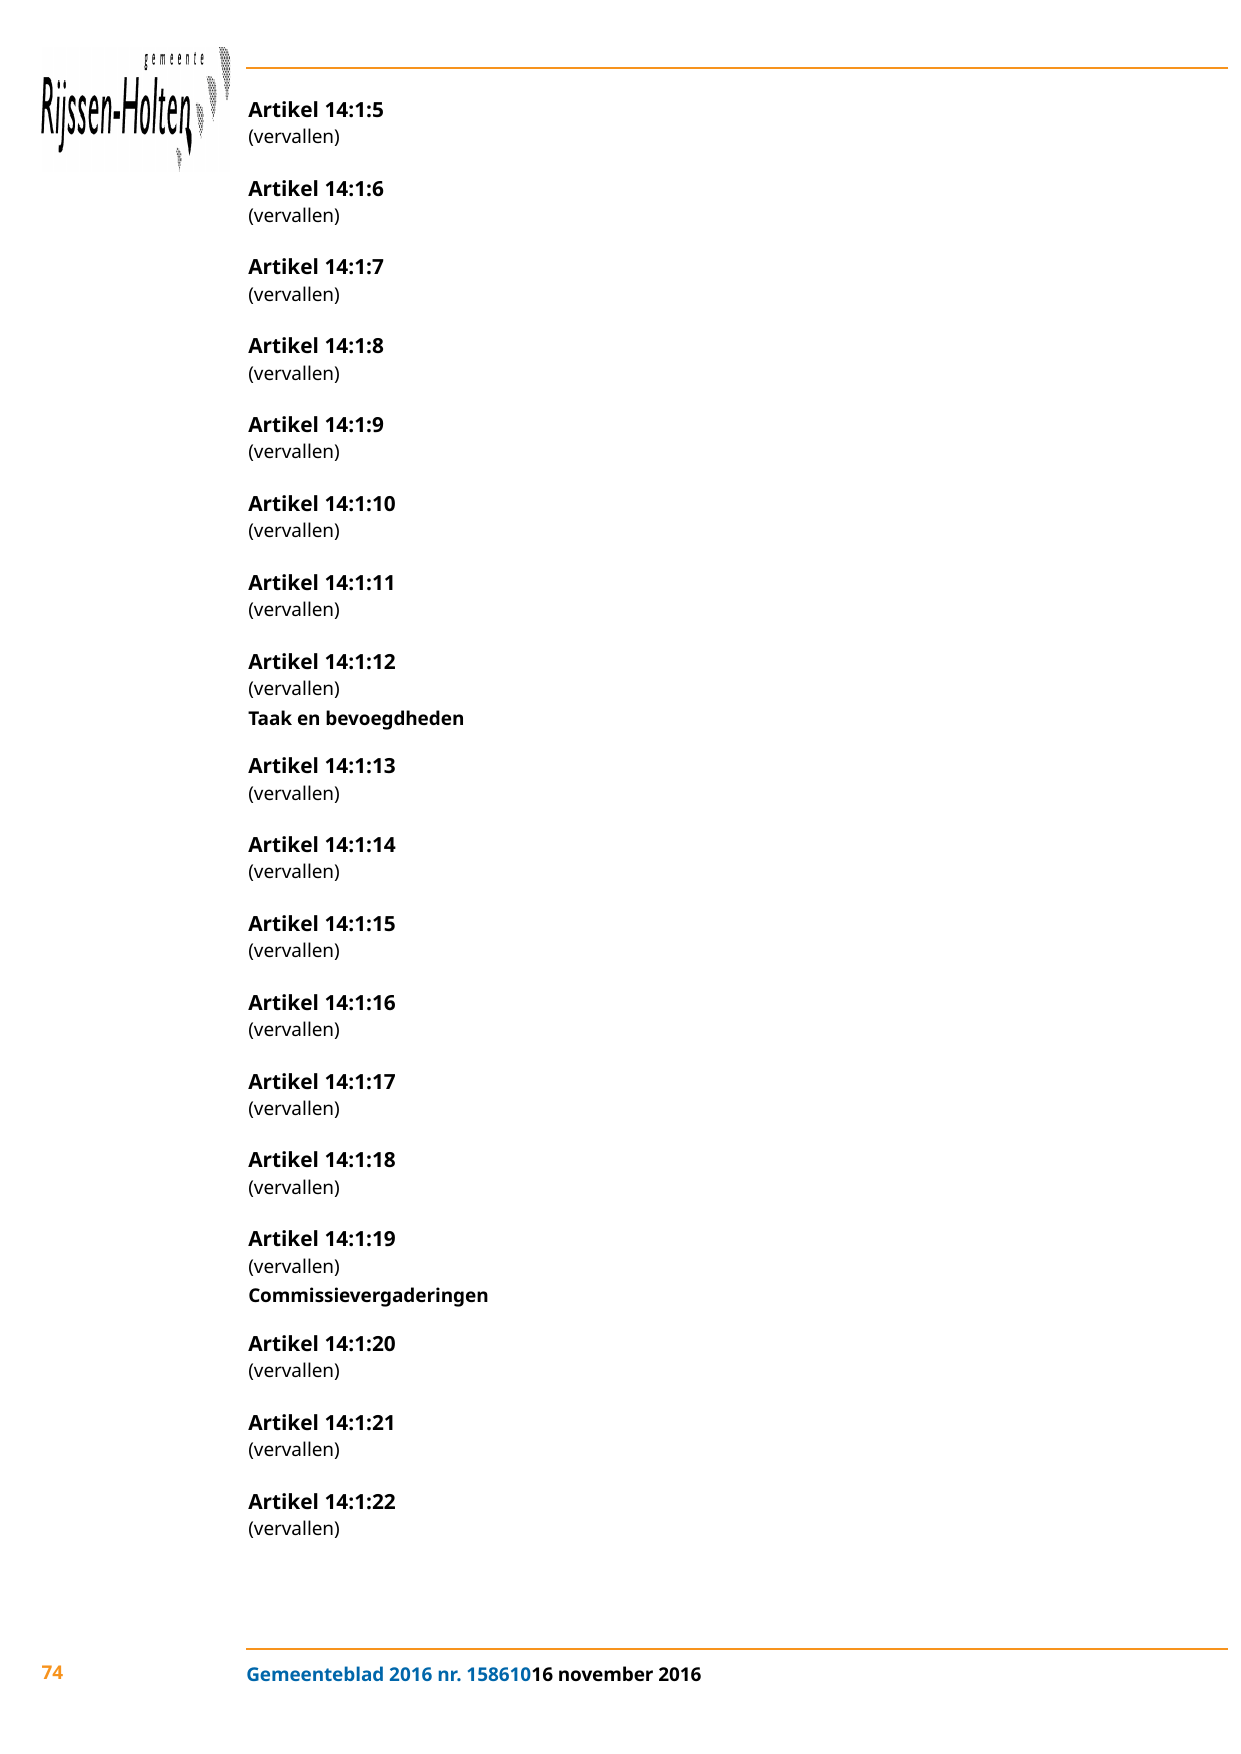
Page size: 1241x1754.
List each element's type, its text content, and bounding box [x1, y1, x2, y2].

text (vervallen) [248, 1095, 1152, 1121]
text (vervallen) [248, 281, 1152, 307]
text (vervallen) [248, 1515, 1152, 1541]
text Artikel 14:1:9 [248, 410, 1152, 439]
text Artikel 14:1:6 [248, 174, 1152, 202]
text (vervallen) [248, 1436, 1152, 1462]
text Artikel 14:1:5 [248, 95, 1152, 123]
text Commissievergaderingen [248, 1282, 1152, 1308]
text (vervallen) [248, 1016, 1152, 1042]
text (vervallen) [248, 439, 1152, 464]
text (vervallen) [248, 360, 1152, 386]
text (vervallen) [248, 780, 1152, 806]
text Artikel 14:1:7 [248, 252, 1152, 281]
text (vervallen) [248, 202, 1152, 228]
text (vervallen) [248, 1174, 1152, 1200]
text Artikel 14:1:13 [248, 751, 1152, 780]
text (vervallen) [248, 1253, 1152, 1279]
text (vervallen) [248, 1357, 1152, 1383]
text Artikel 14:1:18 [248, 1146, 1152, 1174]
text Artikel 14:1:16 [248, 988, 1152, 1016]
text Artikel 14:1:17 [248, 1067, 1152, 1095]
text Artikel 14:1:14 [248, 830, 1152, 859]
text Taak en bevoegdheden [248, 705, 1152, 731]
text Artikel 14:1:10 [248, 489, 1152, 517]
text Artikel 14:1:11 [248, 568, 1152, 596]
text (vervallen) [248, 937, 1152, 963]
text (vervallen) [248, 123, 1152, 149]
text Artikel 14:1:15 [248, 909, 1152, 937]
text Artikel 14:1:21 [248, 1408, 1152, 1436]
text Artikel 14:1:8 [248, 331, 1152, 360]
text (vervallen) [248, 596, 1152, 622]
text Artikel 14:1:19 [248, 1224, 1152, 1253]
text Artikel 14:1:20 [248, 1329, 1152, 1357]
text (vervallen) [248, 675, 1152, 701]
text Artikel 14:1:22 [248, 1487, 1152, 1515]
text (vervallen) [248, 517, 1152, 543]
text Artikel 14:1:12 [248, 647, 1152, 675]
text (vervallen) [248, 859, 1152, 884]
picture [41, 47, 231, 172]
